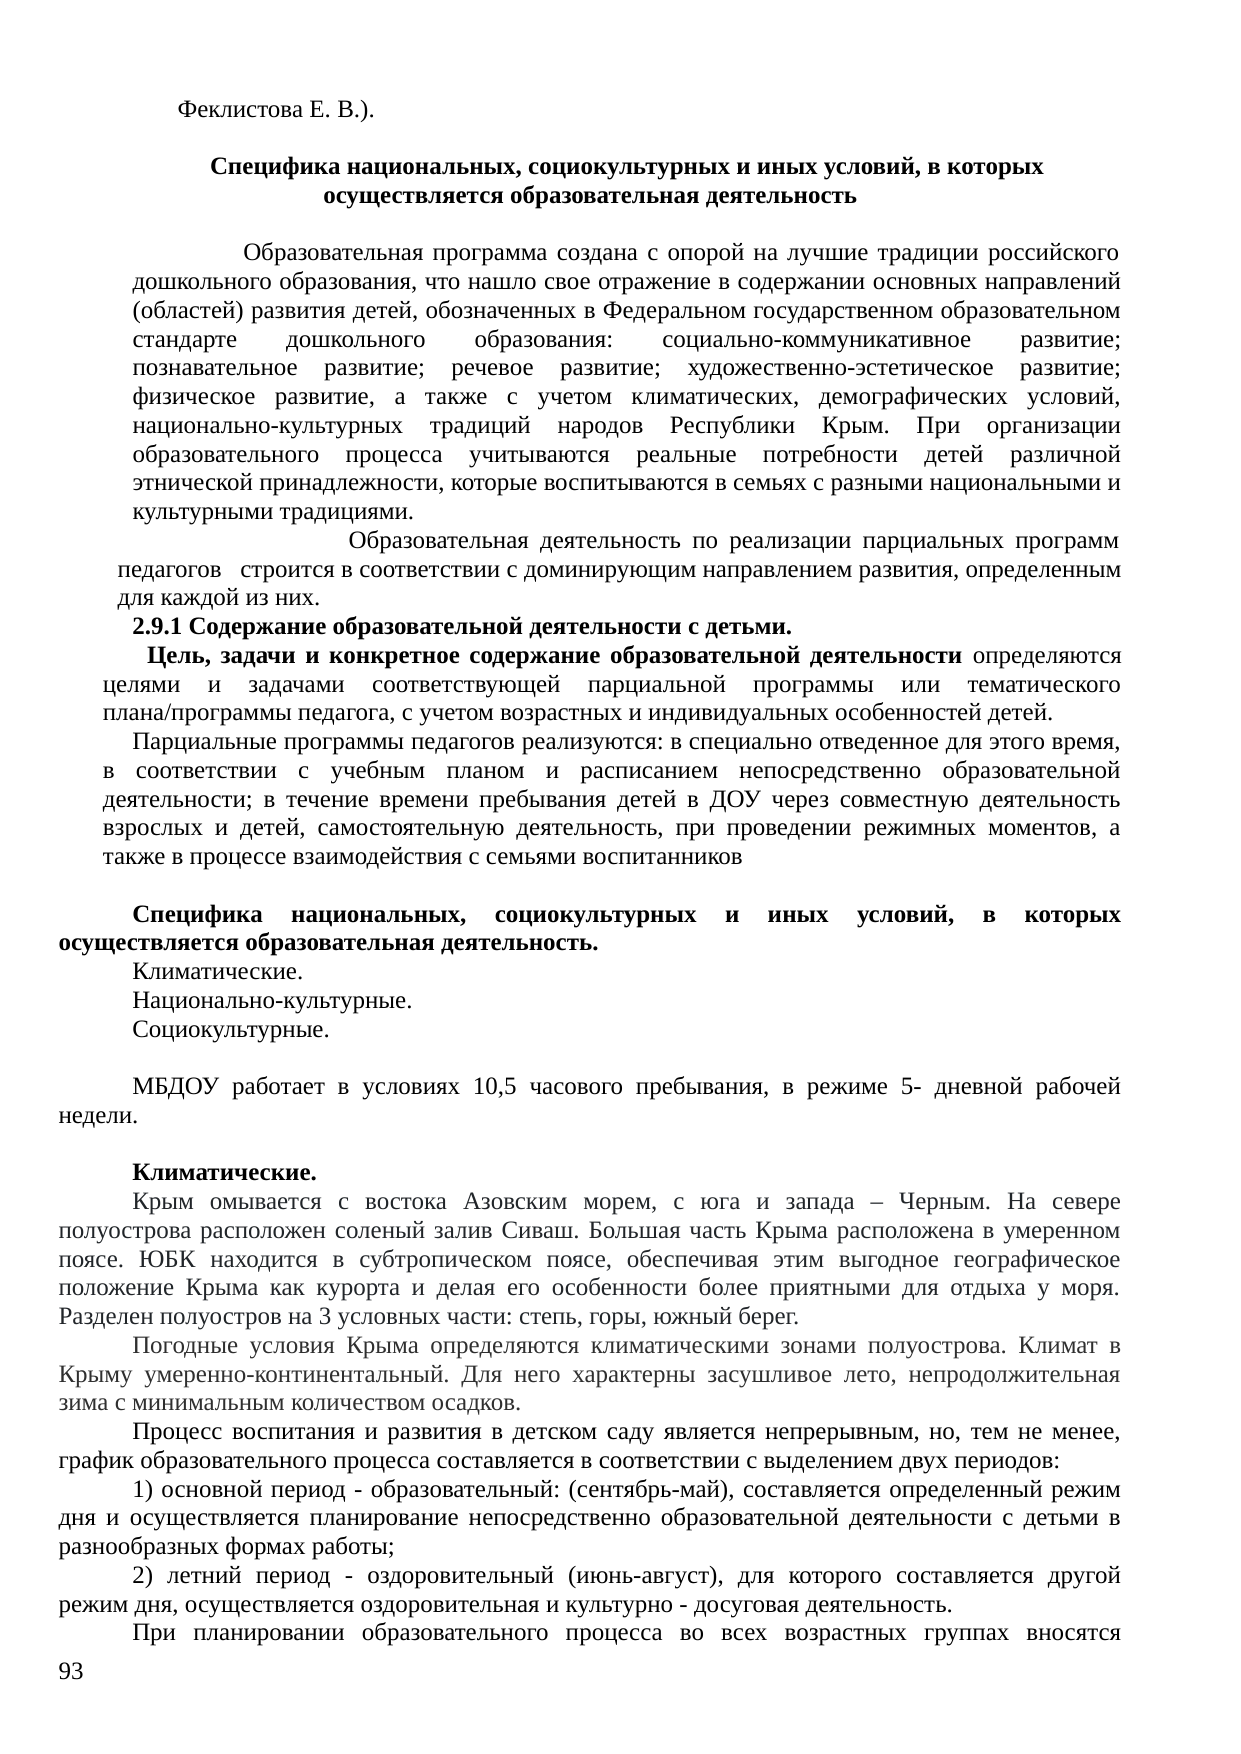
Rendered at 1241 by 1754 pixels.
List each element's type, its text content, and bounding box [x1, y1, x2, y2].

text Процесс воспитания и развития в детском саду является непрерывным, но, тем не менее, график образовательного процесса составляется в соответствии с выделением двух периодов: [58, 1416, 1122, 1474]
text Образовательная деятельность по реализации парциальных программ педагогов строится в соответствии с доминирующим направлением развития, определенным для каждой из них. [117, 525, 1122, 611]
text 1) основной период - образовательный: (сентябрь-май), составляется определенный режим дня и осуществляется планирование непосредственно образовательной деятельности с детьми в разнообразных формах работы; [58, 1474, 1122, 1560]
text Крым омывается с востока Азовским морем, с юга и запада – Черным. На севере полуострова расположен соленый залив Сиваш. Большая часть Крыма расположена в умеренном поясе. ЮБК находится в субтропическом поясе, обеспечивая этим выгодное географическое положение Крыма как курорта и делая его особенности более приятными для отдыха у моря. Разделен полуостров на 3 условных части: степь, горы, южный берег. [58, 1186, 1122, 1330]
text Парциальные программы педагогов реализуются: в специально отведенное для этого время, в соответствии с учебным планом и расписанием непосредственно образовательной деятельности; в течение времени пребывания детей в ДОУ через совместную деятельность взрослых и детей, самостоятельную деятельность, при проведении режимных моментов, а также в процессе взаимодействия с семьями воспитанников [103, 726, 1122, 870]
text Национально-культурные. [58, 985, 1122, 1014]
text МБДОУ работает в условиях 10,5 часового пребывания, в режиме 5- дневной рабочей недели. [58, 1071, 1122, 1129]
text Цель, задачи и конкретное содержание образовательной деятельности определяются целями и задачами соответствующей парциальной программы или тематического плана/программы педагога, с учетом возрастных и индивидуальных особенностей детей. [103, 640, 1122, 726]
text Специфика национальных, социокультурных и иных условий, в которых осуществляется образовательная деятельность [58, 151, 1122, 209]
text При планировании образовательного процесса во всех возрастных группах вносятся [58, 1617, 1122, 1646]
text Социокультурные. [58, 1014, 1122, 1042]
text 2) летний период - оздоровительный (июнь-август), для которого составляется другой режим дня, осуществляется оздоровительная и культурно - досуговая деятельность. [58, 1560, 1122, 1617]
text Климатические. [58, 956, 1122, 985]
text Специфика национальных, социокультурных и иных условий, в которых осуществляется образовательная деятельность. [58, 899, 1122, 956]
text 2.9.1 Содержание образовательной деятельности с детьми. [58, 611, 1122, 640]
text Климатические. [58, 1157, 1122, 1186]
text Образовательная программа создана с опорой на лучшие традиции российского дошкольного образования, что нашло свое отражение в содержании основных направлений (областей) развития детей, обозначенных в Федеральном государственном образовательном стандарте дошкольного образования: социально-коммуникативное развитие; познавательное развитие; речевое развитие; художественно-эстетическое развитие; физическое развитие, а также с учетом климатических, демографических условий, национально-культурных традиций народов Республики Крым. При организации образовательного процесса учитываются реальные потребности детей различной этнической принадлежности, которые воспитываются в семьях с разными национальными и культурными традициями. [132, 237, 1122, 525]
text Погодные условия Крыма определяются климатическими зонами полуострова. Климат в Крыму умеренно-континентальный. Для него характерны засушливое лето, непродолжительная зима с минимальным количеством осадков. [58, 1330, 1122, 1416]
text Феклистова Е. В.). [177, 94, 1065, 122]
